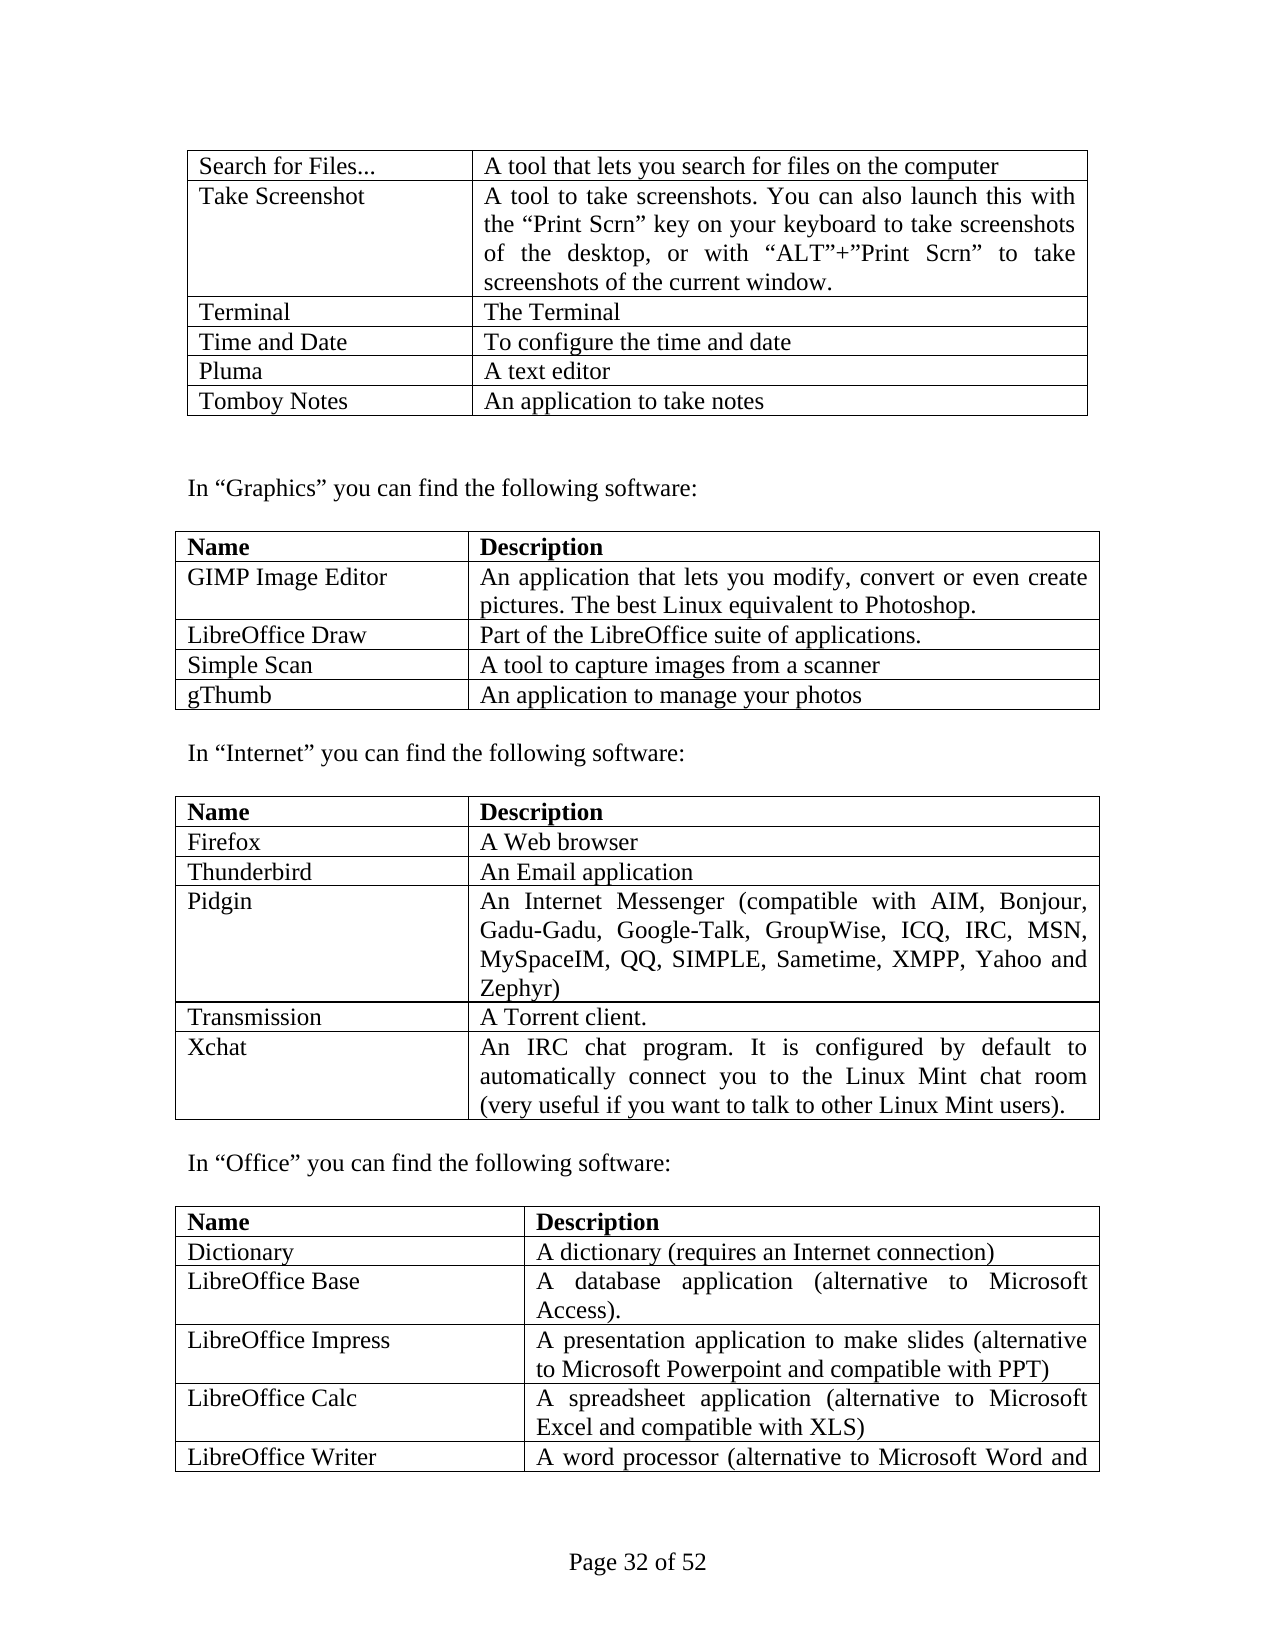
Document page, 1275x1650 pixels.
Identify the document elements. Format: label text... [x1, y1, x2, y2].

table_cell A tool that lets you search for files on the computer [473, 151, 1087, 180]
table_cell An application to take notes [473, 386, 1087, 415]
table_cell A presentation application to make slides (alternative to Microsoft Powerpoint and compatible with PPT) [525, 1325, 1099, 1382]
table_cell A spreadsheet application (alternative to Microsoft Excel and compatible with XLS) [525, 1384, 1099, 1441]
text In “Internet” you can find the following software: [187, 738, 1087, 767]
table_cell A database application (alternative to Microsoft Access). [525, 1266, 1099, 1324]
table_cell A Web browser [469, 827, 1099, 856]
table_cell Search for Files... [188, 151, 472, 180]
table_cell A dictionary (requires an Internet connection) [525, 1237, 1099, 1265]
table_cell An Email application [469, 857, 1099, 885]
table_cell Dictionary [176, 1237, 524, 1265]
table_header Name [176, 797, 468, 826]
text In “Office” you can find the following software: [187, 1148, 1087, 1177]
table_cell An Internet Messenger (compatible with AIM, Bonjour, Gadu-Gadu, Google-Talk, GroupWise, ICQ, IRC, MSN, MySpaceIM, QQ, SIMPLE, Sametime, XMPP, Yahoo and Zephyr) [469, 886, 1099, 1001]
table_cell To configure the time and date [473, 327, 1087, 355]
table_cell The Terminal [473, 297, 1087, 326]
table_cell A word processor (alternative to Microsoft Word and [525, 1442, 1099, 1471]
table_cell An IRC chat program. It is configured by default to automatically connect you to the Linux Mint chat room (very useful if you want to talk to other Linux Mint users). [469, 1032, 1099, 1118]
table_cell A tool to capture images from a scanner [469, 650, 1099, 679]
table_header Name [176, 1207, 524, 1236]
table_cell An application that lets you modify, convert or even create pictures. The best Linux equivalent to Photoshop. [469, 562, 1099, 619]
table_cell LibreOffice Writer [176, 1442, 524, 1471]
table_header Description [469, 532, 1099, 561]
table_cell A Torrent client. [469, 1003, 1099, 1031]
table_cell Terminal [188, 297, 472, 326]
table_cell Thunderbird [176, 857, 468, 885]
table_cell A tool to take screenshots. You can also launch this with the “Print Scrn” key on your keyboard to take screenshots of the desktop, or with “ALT”+”Print Scrn” to take screenshots of the current window. [473, 181, 1087, 296]
table_cell Time and Date [188, 327, 472, 355]
table_cell LibreOffice Impress [176, 1325, 524, 1382]
table_header Name [176, 532, 468, 561]
table_cell Firefox [176, 827, 468, 856]
table_cell Simple Scan [176, 650, 468, 679]
table_cell Tomboy Notes [188, 386, 472, 415]
table_cell Xchat [176, 1032, 468, 1118]
table_cell Pluma [188, 356, 472, 385]
table_cell Part of the LibreOffice suite of applications. [469, 620, 1099, 649]
table_cell LibreOffice Calc [176, 1384, 524, 1441]
table_cell A text editor [473, 356, 1087, 385]
text In “Graphics” you can find the following software: [187, 473, 1087, 502]
table_cell LibreOffice Base [176, 1266, 524, 1324]
table_cell Pidgin [176, 886, 468, 1001]
table_cell LibreOffice Draw [176, 620, 468, 649]
table_cell Transmission [176, 1003, 468, 1031]
table_header Description [469, 797, 1099, 826]
table_cell gThumb [176, 680, 468, 709]
table_cell An application to manage your photos [469, 680, 1099, 709]
table_header Description [525, 1207, 1099, 1236]
table_cell Take Screenshot [188, 181, 472, 296]
table_cell GIMP Image Editor [176, 562, 468, 619]
